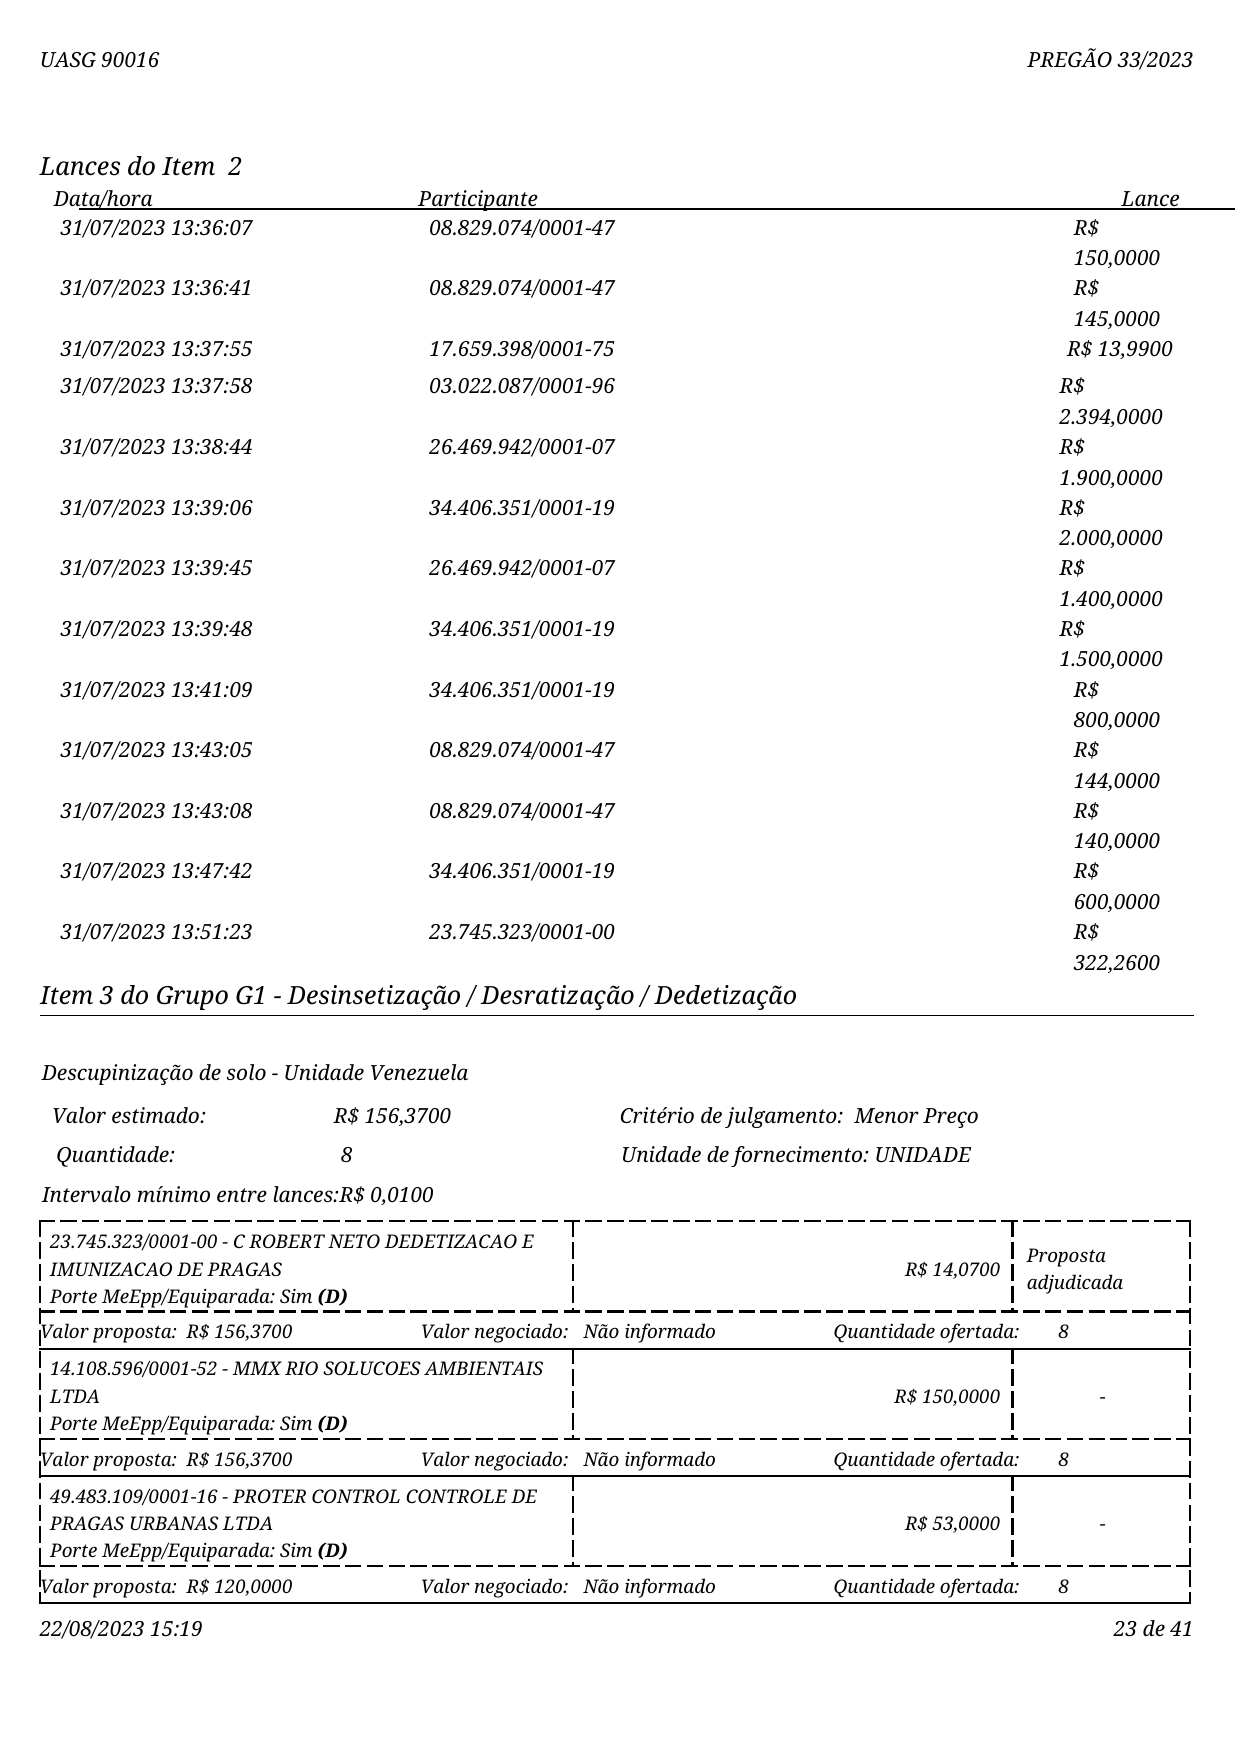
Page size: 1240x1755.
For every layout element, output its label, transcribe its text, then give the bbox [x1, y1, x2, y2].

table_cell 31/07/2023 13:36:41 [60, 274, 429, 334]
table_cell Valor proposta: R$ 156,3700 Valor negociado: [40, 1310, 573, 1347]
table_cell 31/07/2023 13:36:07 [60, 213, 429, 273]
table_cell R$ 2.000,0000 [1059, 493, 1175, 553]
table_cell 17.659.398/0001-75 [429, 334, 1059, 372]
table_cell 03.022.087/0001-96 [429, 372, 1059, 432]
text Intervalo mínimo entre lances: R$ 0,0100 [39, 1180, 1196, 1209]
table_header [573, 1220, 833, 1310]
table_cell - [1013, 1477, 1189, 1565]
table_cell 26.469.942/0001-07 [429, 432, 1059, 493]
table_cell [573, 1477, 833, 1565]
table_header 23.745.323/0001-00 - C ROBERT NETO DEDETIZACAO E IMUNIZACAO DE PRAGAS Porte MeEpp/Equiparada: Sim (D) [40, 1220, 573, 1310]
table_header R$ 14,0700 [833, 1220, 1012, 1310]
table_cell R$ 1.500,0000 [1059, 614, 1175, 675]
text Descupinização de solo - Unidade Venezuela [42, 1058, 1196, 1086]
table_cell R$ 145,0000 [1059, 274, 1175, 334]
table_cell R$ 800,0000 [1059, 675, 1175, 735]
table_cell 34.406.351/0001-19 [429, 857, 1059, 917]
table_cell R$ 13,9900 [1059, 334, 1175, 372]
table_cell 31/07/2023 13:38:44 [60, 432, 429, 493]
text Quantidade: 8 Unidade de fornecimento: UNIDADE [39, 1141, 1196, 1169]
table_cell R$ 1.900,0000 [1059, 432, 1175, 493]
table_cell 31/07/2023 13:37:55 [60, 334, 429, 372]
table_cell 23.745.323/0001-00 [429, 917, 1059, 978]
table_cell 31/07/2023 13:43:05 [60, 735, 429, 796]
table_cell 08.829.074/0001-47 [429, 735, 1059, 796]
table_cell Valor proposta: R$ 120,0000 Valor negociado: [40, 1565, 573, 1602]
table_cell 31/07/2023 13:39:45 [60, 554, 429, 614]
table_cell - [1013, 1350, 1189, 1438]
table_cell 31/07/2023 13:39:48 [60, 614, 429, 675]
table_cell 31/07/2023 13:47:42 [60, 857, 429, 917]
table_cell Quantidade ofertada: 8 [833, 1565, 1189, 1602]
table_cell R$ 150,0000 [1059, 213, 1175, 273]
table_cell R$ 53,0000 [833, 1477, 1012, 1565]
text Valor estimado: R$ 156,3700 Critério de julgamento: Menor Preço [39, 1101, 1196, 1129]
table_cell R$ 2.394,0000 [1059, 372, 1175, 432]
table_cell Quantidade ofertada: 8 [833, 1310, 1189, 1347]
table_cell [573, 1350, 833, 1438]
table_cell Valor proposta: R$ 156,3700 Valor negociado: [40, 1438, 573, 1474]
table_cell 31/07/2023 13:43:08 [60, 796, 429, 857]
table_cell 08.829.074/0001-47 [429, 796, 1059, 857]
table_cell R$ 600,0000 [1059, 857, 1175, 917]
table_cell 31/07/2023 13:37:58 [60, 372, 429, 432]
table_cell 49.483.109/0001-16 - PROTER CONTROL CONTROLE DE PRAGAS URBANAS LTDA Porte MeEpp/Equiparada: Sim (D) [40, 1477, 573, 1565]
table_cell Não informado [573, 1565, 833, 1602]
table_cell 26.469.942/0001-07 [429, 554, 1059, 614]
table_cell 34.406.351/0001-19 [429, 675, 1059, 735]
table_cell R$ 140,0000 [1059, 796, 1175, 857]
table_cell 08.829.074/0001-47 [429, 274, 1059, 334]
table_cell 31/07/2023 13:51:23 [60, 917, 429, 978]
table_cell Quantidade ofertada: 8 [833, 1438, 1189, 1474]
table_cell 31/07/2023 13:39:06 [60, 493, 429, 553]
table_cell 08.829.074/0001-47 [429, 213, 1059, 273]
table_cell 31/07/2023 13:41:09 [60, 675, 429, 735]
table_cell 34.406.351/0001-19 [429, 614, 1059, 675]
table_cell Não informado [573, 1438, 833, 1474]
table_header Proposta adjudicada [1013, 1220, 1189, 1310]
table_cell R$ 322,2600 [1059, 917, 1175, 978]
table_cell Não informado [573, 1310, 833, 1347]
table_cell 14.108.596/0001-52 - MMX RIO SOLUCOES AMBIENTAIS LTDA Porte MeEpp/Equiparada: Sim (D) [40, 1350, 573, 1438]
text Item 3 do Grupo G1 - Desinsetização / Desratização / Dedetização [40, 978, 1196, 1012]
table_cell 34.406.351/0001-19 [429, 493, 1059, 553]
table_cell R$ 144,0000 [1059, 735, 1175, 796]
table_cell R$ 1.400,0000 [1059, 554, 1175, 614]
table_cell R$ 150,0000 [833, 1350, 1012, 1438]
